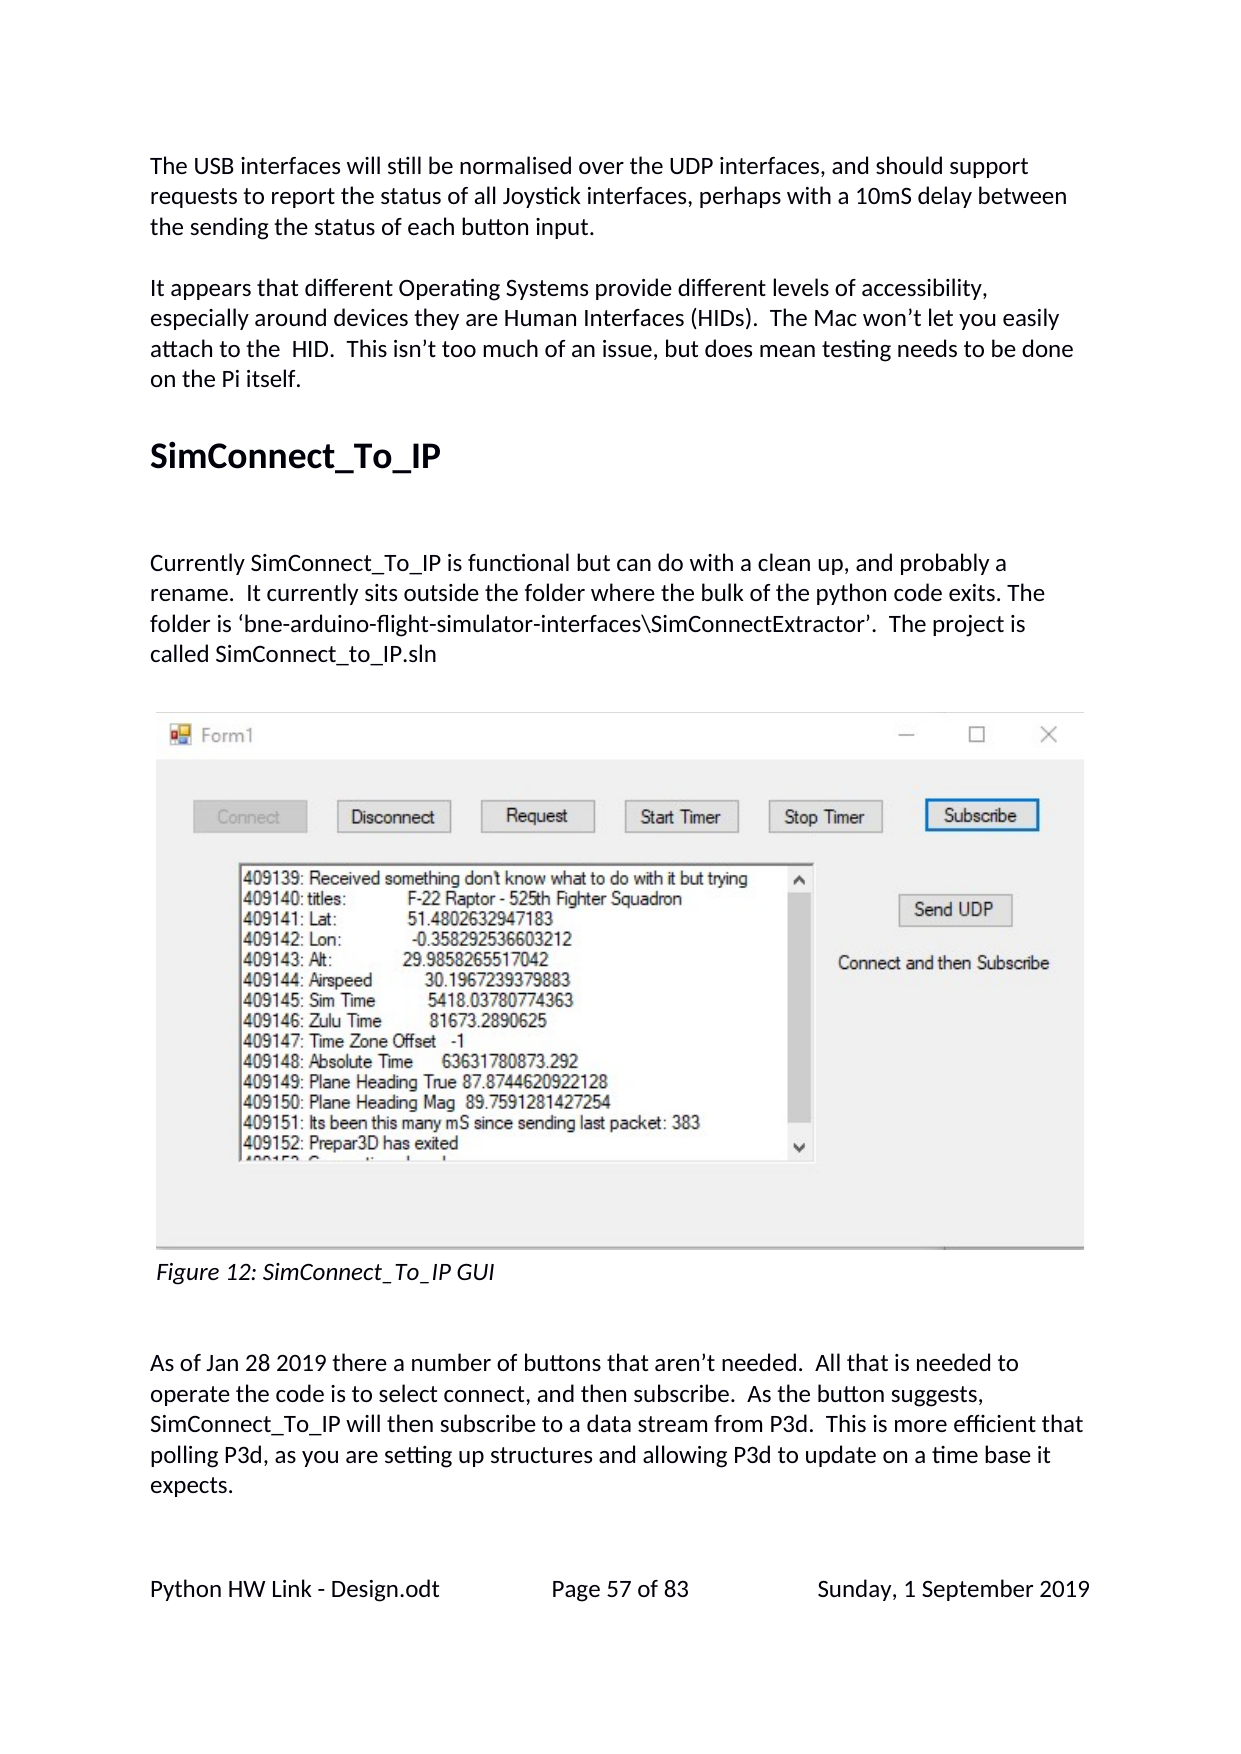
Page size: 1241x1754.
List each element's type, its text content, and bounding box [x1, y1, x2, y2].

text Currently SimConnect_To_IP is functional but can do with a clean up, and probably a rename. It currently sits outside the folder where the bulk of the python code exits. The folder is ‘bne-arduino-flight-simulator-interfaces\SimConnectExtractor’. The project is called SimConnect_to_IP.sln [150, 547, 1090, 669]
text The USB interfaces will still be normalised over the UDP interfaces, and should support requests to report the status of all Joystick interfaces, perhaps with a 10mS delay between the sending the status of each button input. [150, 150, 1090, 242]
picture [156, 712, 1085, 1250]
subtitle SimConnect_To_IP [150, 432, 1090, 477]
text Figure 12: SimConnect_To_IP GUI [156, 1250, 1084, 1286]
text As of Jan 28 2019 there a number of buttons that aren’t needed. All that is needed to operate the code is to select connect, and then subscribe. As the button suggests, SimConnect_To_IP will then subscribe to a data stream from P3d. This is more efficient that polling P3d, as you are setting up structures and allowing P3d to update on a time base it expects. [150, 1347, 1090, 1500]
text It appears that different Operating Systems provide different levels of accessibility, especially around devices they are Human Interfaces (HIDs). The Mac won’t let you easily attach to the HID. This isn’t too much of an issue, but does mean testing needs to be done on the Pi itself. [150, 272, 1090, 394]
